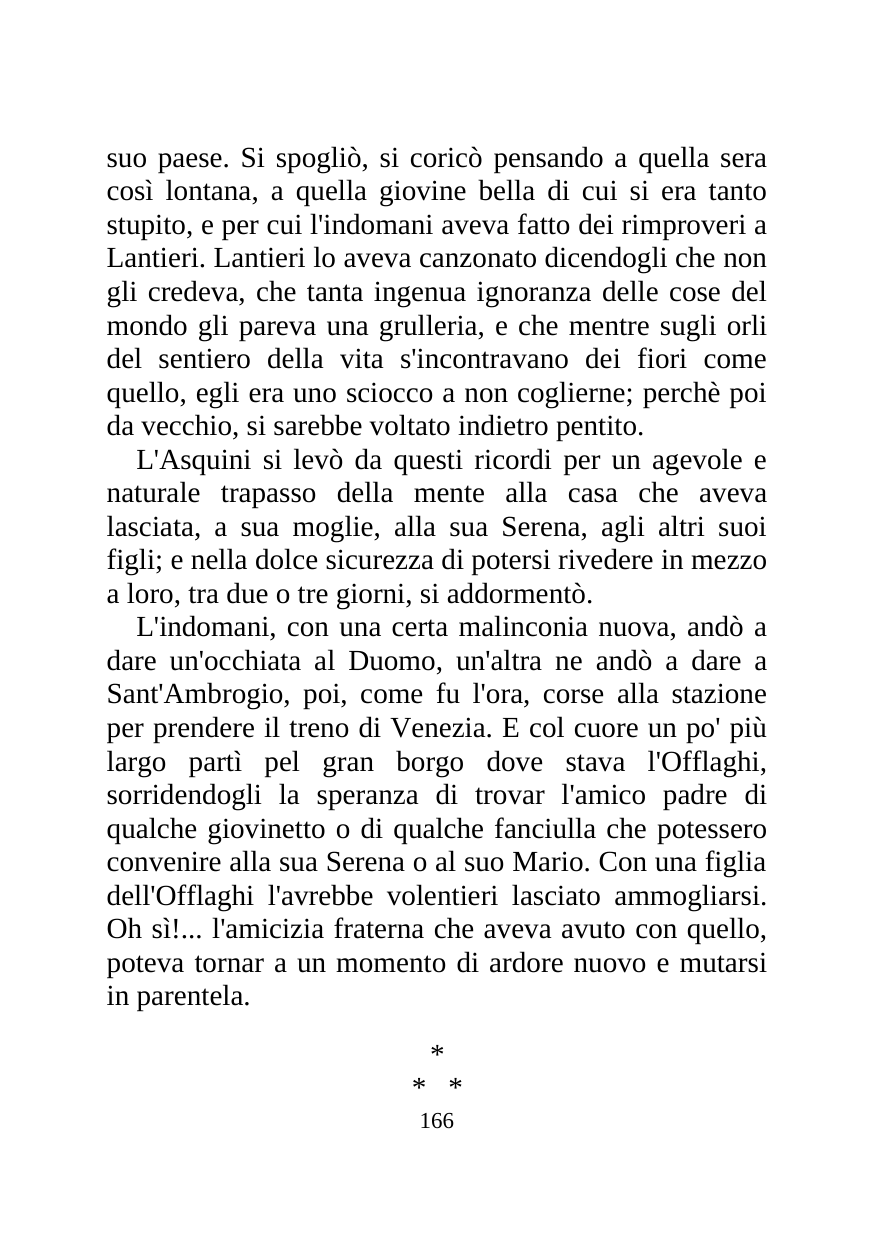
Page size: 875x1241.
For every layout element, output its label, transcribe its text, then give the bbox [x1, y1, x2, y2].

text L'indomani, con una certa malinconia nuova, andò a dare un'occhiata al Duomo, un'altra ne andò a dare a Sant'Ambrogio, poi, come fu l'ora, corse alla stazione per prendere il treno di Venezia. E col cuore un po' più largo partì pel gran borgo dove stava l'Offlaghi, sorridendogli la speranza di trovar l'amico padre di qualche giovinetto o di qualche fanciulla che potessero convenire alla sua Serena o al suo Mario. Con una figlia dell'Offlaghi l'avrebbe volentieri lasciato ammogliarsi. Oh sì!... l'amicizia fraterna che aveva avuto con quello, poteva tornar a un momento di ardore nuovo e mutarsi in parentela. [106, 609, 768, 1012]
text suo paese. Si spogliò, si coricò pensando a quella sera così lontana, a quella giovine bella di cui si era tanto stupito, e per cui l'indomani aveva fatto dei rimproveri a Lantieri. Lantieri lo aveva canzonato dicendogli che non gli credeva, che tanta ingenua ignoranza delle cose del mondo gli pareva una grulleria, e che mentre sugli orli del sentiero della vita s'incontravano dei fiori come quello, egli era uno sciocco a non coglierne; perchè poi da vecchio, si sarebbe voltato indietro pentito. [106, 140, 768, 442]
text * * * [106, 1037, 768, 1104]
text L'Asquini si levò da questi ricordi per un agevole e naturale trapasso della mente alla casa che aveva lasciata, a sua moglie, alla sua Serena, agli altri suoi figli; e nella dolce sicurezza di potersi rivedere in mezzo a loro, tra due o tre giorni, si addormentò. [106, 442, 768, 609]
